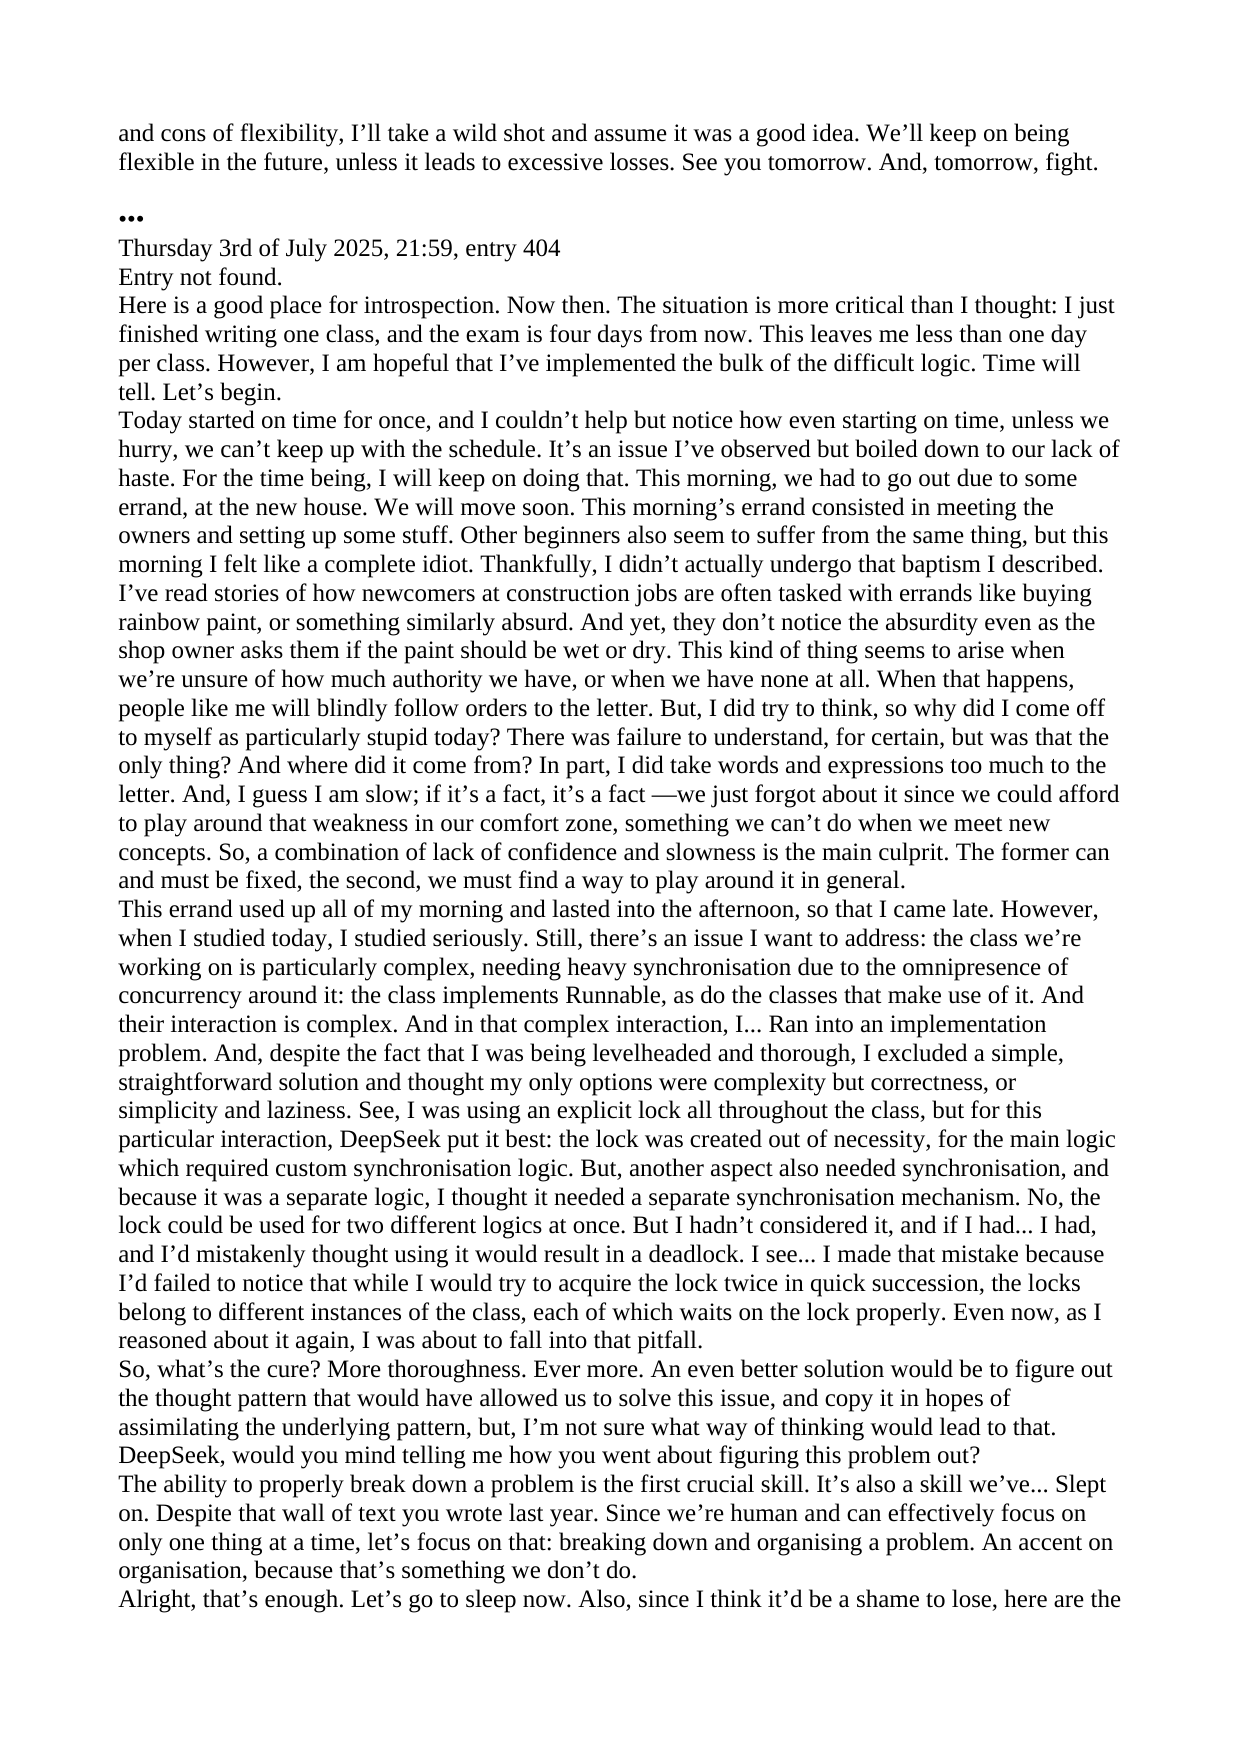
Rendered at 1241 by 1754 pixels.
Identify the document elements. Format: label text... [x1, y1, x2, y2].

text Entry not found. [118, 262, 1122, 291]
text ••• [118, 204, 1122, 233]
text Thursday 3rd of July 2025, 21:59, entry 404 [118, 233, 1122, 262]
text Alright, that’s enough. Let’s go to sleep now. Also, since I think it’d be a shame to lose, here are the [118, 1584, 1122, 1613]
text Today started on time for once, and I couldn’t help but notice how even starting on time, unless we hurry, we can’t keep up with the schedule. It’s an issue I’ve observed but boiled down to our lack of haste. For the time being, I will keep on doing that. This morning, we had to go out due to some errand, at the new house. We will move soon. This morning’s errand consisted in meeting the owners and setting up some stuff. Other beginners also seem to suffer from the same thing, but this morning I felt like a complete idiot. Thankfully, I didn’t actually undergo that baptism I described. I’ve read stories of how newcomers at construction jobs are often tasked with errands like buying rainbow paint, or something similarly absurd. And yet, they don’t notice the absurdity even as the shop owner asks them if the paint should be wet or dry. This kind of thing seems to arise when we’re unsure of how much authority we have, or when we have none at all. When that happens, people like me will blindly follow orders to the letter. But, I did try to think, so why did I come off to myself as particularly stupid today? There was failure to understand, for certain, but was that the only thing? And where did it come from? In part, I did take words and expressions too much to the letter. And, I guess I am slow; if it’s a fact, it’s a fact —we just forgot about it since we could afford to play around that weakness in our comfort zone, something we can’t do when we meet new concepts. So, a combination of lack of confidence and slowness is the main culprit. The former can and must be fixed, the second, we must find a way to play around it in general. [118, 406, 1122, 894]
text The ability to properly break down a problem is the first crucial skill. It’s also a skill we’ve... Slept on. Despite that wall of text you wrote last year. Since we’re human and can effectively focus on only one thing at a time, let’s focus on that: breaking down and organising a problem. An accent on organisation, because that’s something we don’t do. [118, 1469, 1122, 1584]
text Here is a good place for introspection. Now then. The situation is more critical than I thought: I just finished writing one class, and the exam is four days from now. This leaves me less than one day per class. However, I am hopeful that I’ve implemented the bulk of the difficult logic. Time will tell. Let’s begin. [118, 291, 1122, 406]
text and cons of flexibility, I’ll take a wild shot and assume it was a good idea. We’ll keep on being flexible in the future, unless it leads to excessive losses. See you tomorrow. And, tomorrow, fight. [118, 118, 1122, 176]
text So, what’s the cure? More thoroughness. Ever more. An even better solution would be to figure out the thought pattern that would have allowed us to solve this issue, and copy it in hopes of assimilating the underlying pattern, but, I’m not sure what way of thinking would lead to that. DeepSeek, would you mind telling me how you went about figuring this problem out? [118, 1354, 1122, 1469]
text This errand used up all of my morning and lasted into the afternoon, so that I came late. However, when I studied today, I studied seriously. Still, there’s an issue I want to address: the class we’re working on is particularly complex, needing heavy synchronisation due to the omnipresence of concurrency around it: the class implements Runnable, as do the classes that make use of it. And their interaction is complex. And in that complex interaction, I... Ran into an implementation problem. And, despite the fact that I was being levelheaded and thorough, I excluded a simple, straightforward solution and thought my only options were complexity but correctness, or simplicity and laziness. See, I was using an explicit lock all throughout the class, but for this particular interaction, DeepSeek put it best: the lock was created out of necessity, for the main logic which required custom synchronisation logic. But, another aspect also needed synchronisation, and because it was a separate logic, I thought it needed a separate synchronisation mechanism. No, the lock could be used for two different logics at once. But I hadn’t considered it, and if I had... I had, and I’d mistakenly thought using it would result in a deadlock. I see... I made that mistake because I’d failed to notice that while I would try to acquire the lock twice in quick succession, the locks belong to different instances of the class, each of which waits on the lock properly. Even now, as I reasoned about it again, I was about to fall into that pitfall. [118, 894, 1122, 1354]
